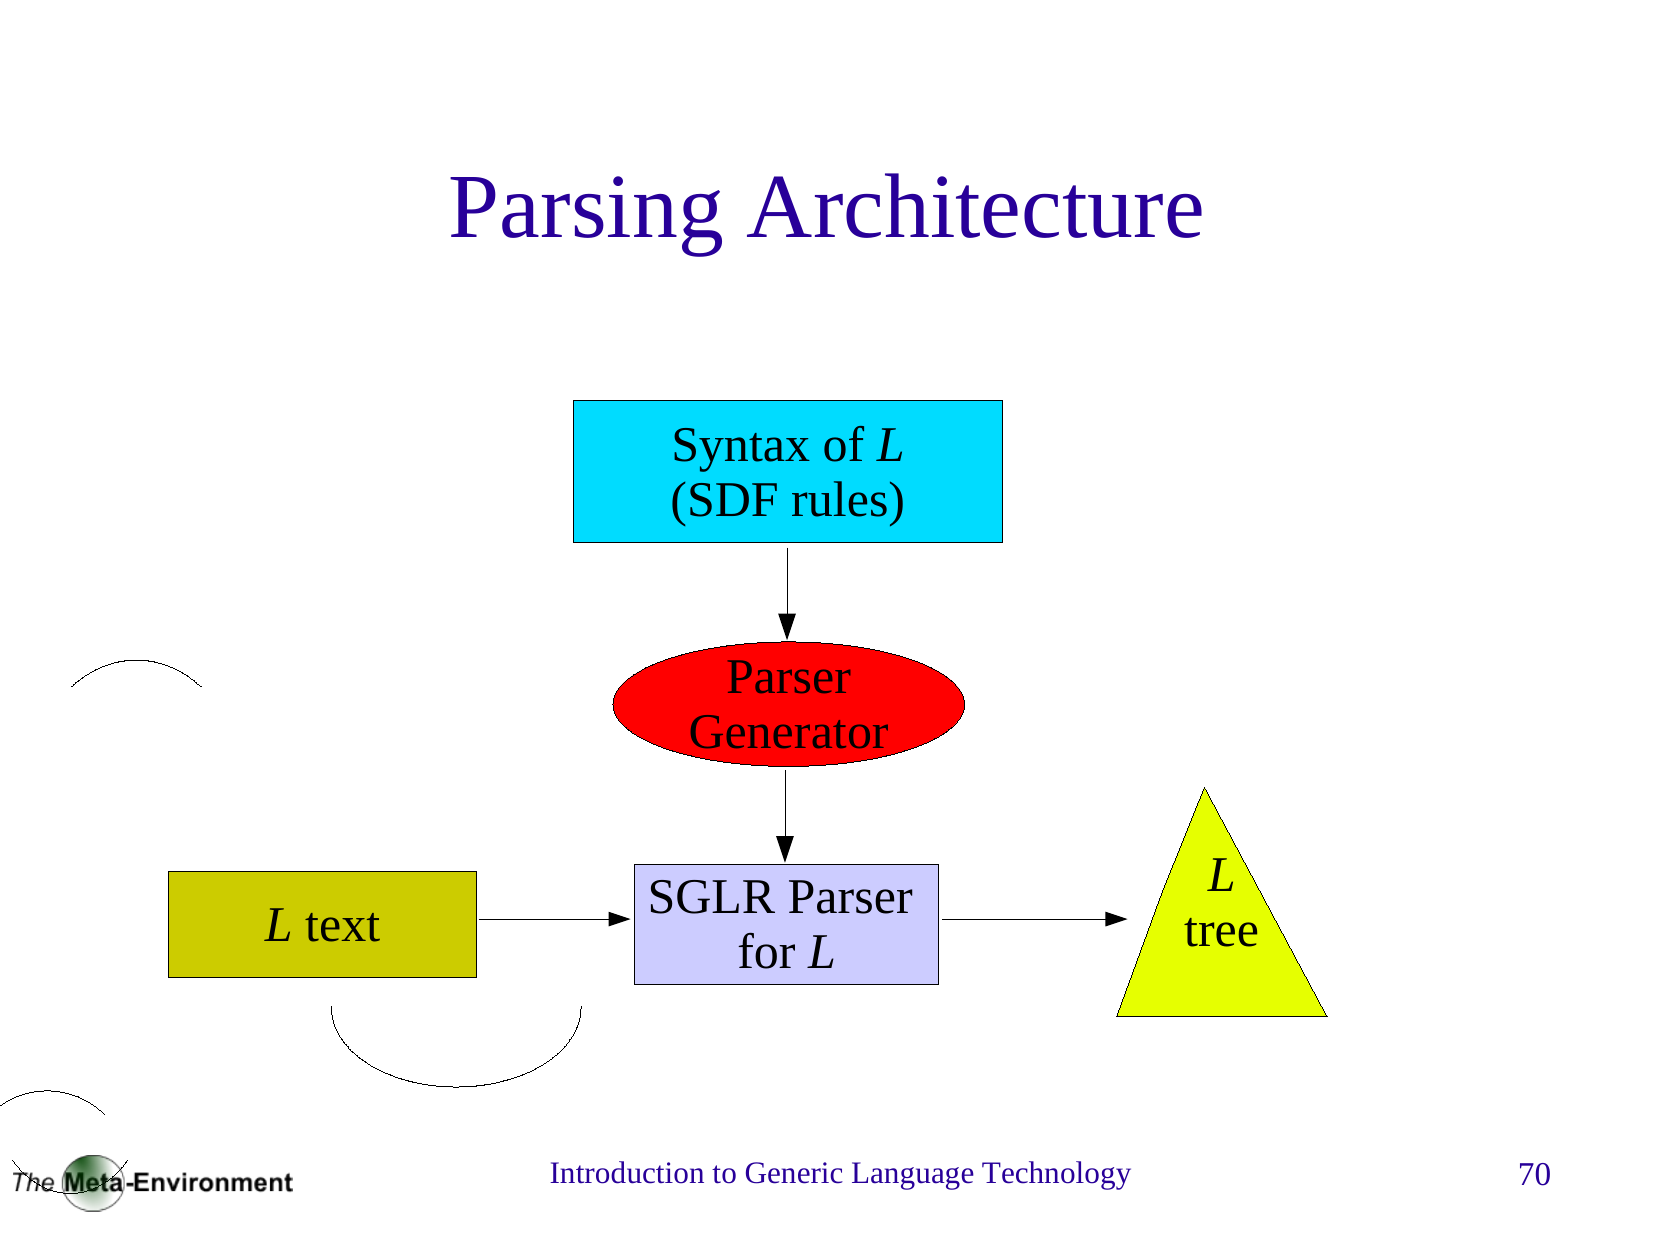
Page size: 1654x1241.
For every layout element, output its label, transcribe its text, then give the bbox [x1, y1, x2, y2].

text_box Syntax of L (SDF rules) [573, 400, 1003, 543]
title Parsing Architecture [121, 102, 1534, 311]
text_box L text [168, 871, 477, 978]
picture [13, 1155, 293, 1212]
text_box Parser Generator [612, 641, 965, 767]
text_box L tree [1116, 787, 1328, 1017]
text_box SGLR Parser for L [634, 864, 939, 985]
